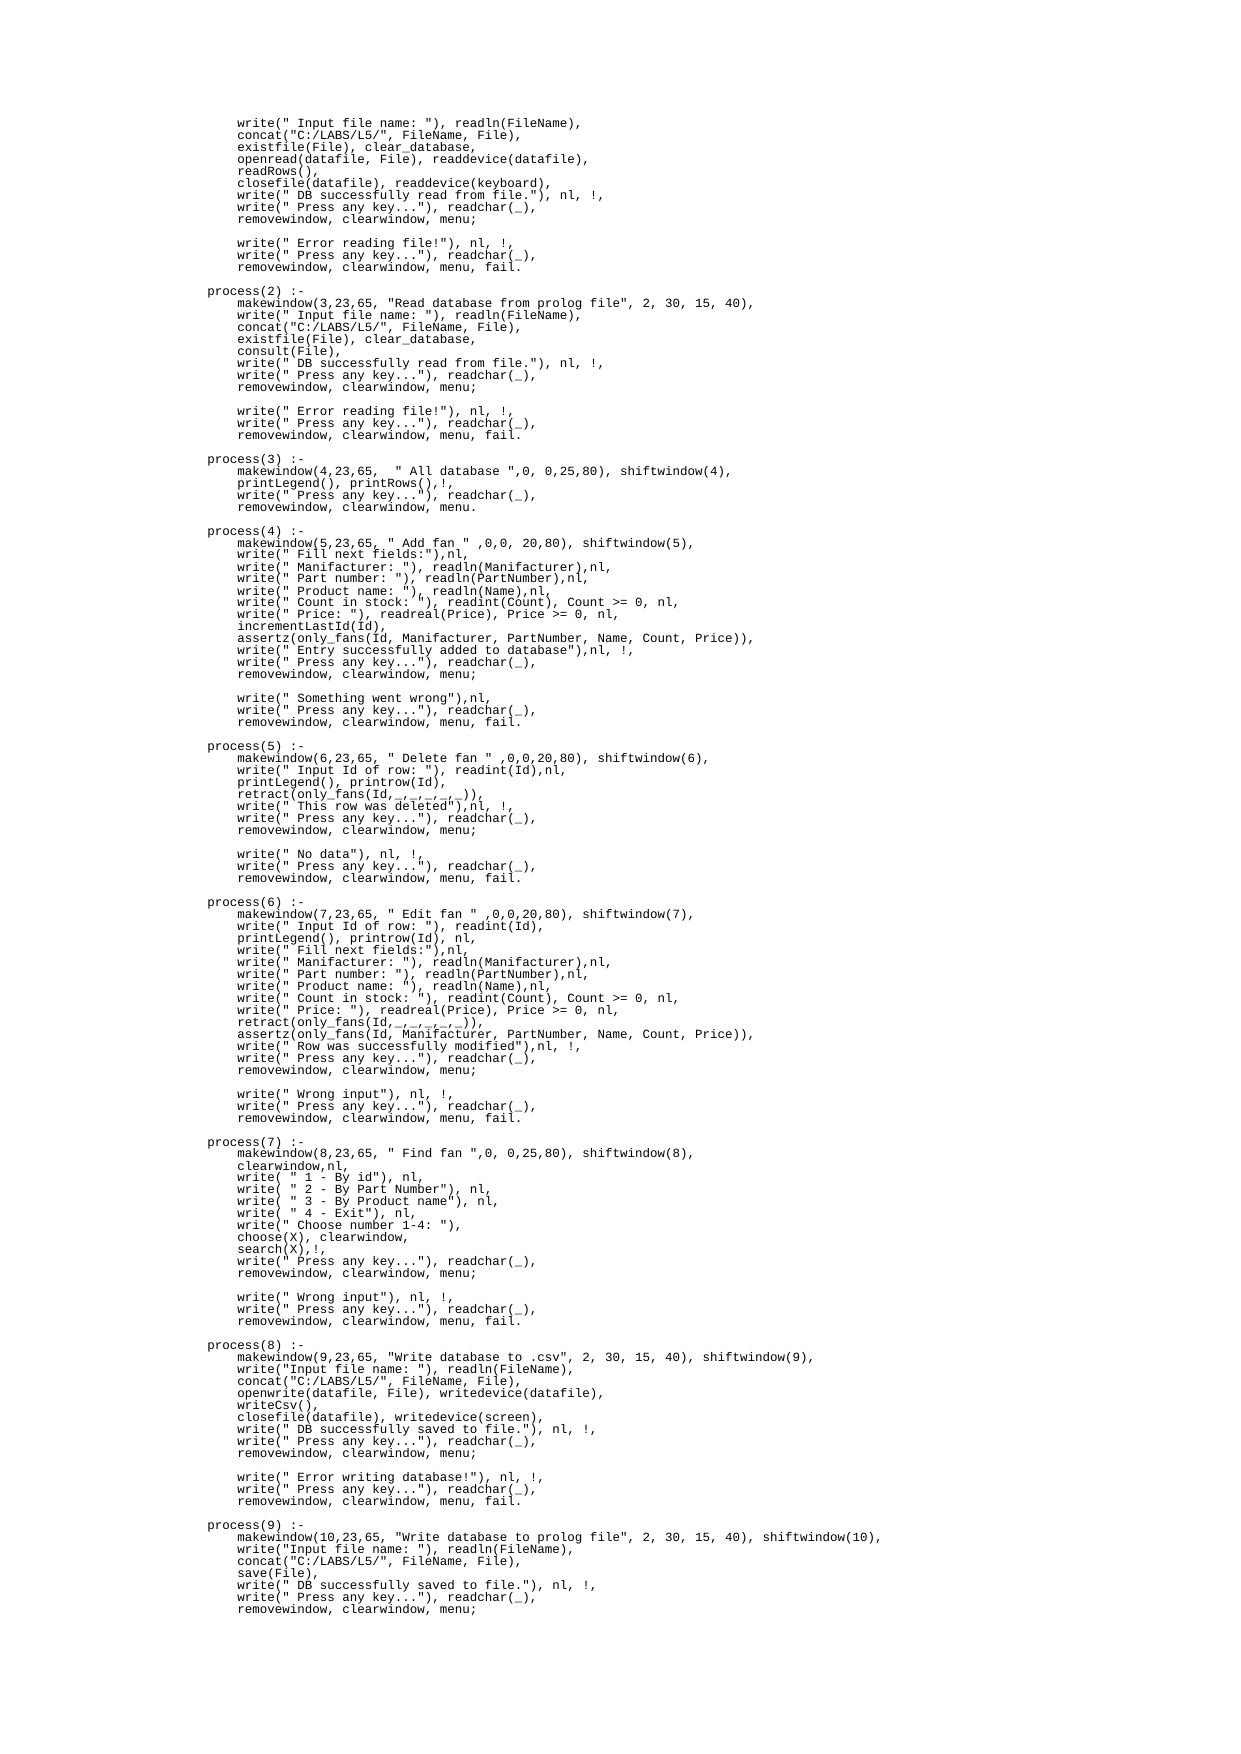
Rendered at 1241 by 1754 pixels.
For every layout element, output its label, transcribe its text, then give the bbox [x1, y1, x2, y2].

text write(" Count in stock: "), readint(Count), Count >= 0, nl, [177, 993, 1152, 1004]
text write( " 2 - By Part Number"), nl, [177, 1184, 1152, 1196]
text removewindow, clearwindow, menu, fail. [177, 262, 1152, 274]
text closefile(datafile), readdevice(keyboard), [177, 178, 1152, 190]
text write(" Entry successfully added to database"),nl, !, [177, 645, 1152, 657]
text write(" Error reading file!"), nl, !, [177, 238, 1152, 250]
text removewindow, clearwindow, menu; [177, 1448, 1152, 1460]
text write(" Price: "), readreal(Price), Price >= 0, nl, [177, 609, 1152, 621]
text write( " 4 - Exit"), nl, [177, 1208, 1152, 1220]
text makewindow(6,23,65, " Delete fan " ,0,0,20,80), shiftwindow(6), [177, 753, 1152, 765]
text write(" Press any key..."), readchar(_), [177, 705, 1152, 717]
text openread(datafile, File), readdevice(datafile), [177, 154, 1152, 166]
text write(" Press any key..."), readchar(_), [177, 370, 1152, 382]
text write(" Press any key..."), readchar(_), [177, 1592, 1152, 1603]
text write(" Press any key..."), readchar(_), [177, 1484, 1152, 1496]
text removewindow, clearwindow, menu, fail. [177, 1112, 1152, 1124]
text write(" Product name: "), readln(Name),nl, [177, 585, 1152, 597]
text write(" Press any key..."), readchar(_), [177, 418, 1152, 429]
text clearwindow,nl, [177, 1160, 1152, 1172]
text removewindow, clearwindow, menu, fail. [177, 1316, 1152, 1328]
text write(" Press any key..."), readchar(_), [177, 1052, 1152, 1064]
text write(" Press any key..."), readchar(_), [177, 1100, 1152, 1112]
text write(" Fill next fields:"),nl, [177, 945, 1152, 957]
text printLegend(), printrow(Id), [177, 777, 1152, 789]
text closefile(datafile), writedevice(screen), [177, 1412, 1152, 1424]
text write(" Part number: "), readln(PartNumber),nl, [177, 969, 1152, 981]
text write(" Wrong input"), nl, !, [177, 1088, 1152, 1100]
text write(" Input file name: "), readln(FileName), [177, 118, 1152, 130]
text write(" Input file name: "), readln(FileName), [177, 310, 1152, 322]
text search(X),!, [177, 1244, 1152, 1256]
text process(6) :- [177, 897, 1152, 909]
text write(" Press any key..."), readchar(_), [177, 250, 1152, 262]
text removewindow, clearwindow, menu; [177, 214, 1152, 226]
text write(" Part number: "), readln(PartNumber),nl, [177, 573, 1152, 585]
text write( " 1 - By id"), nl, [177, 1172, 1152, 1184]
text write(" Wrong input"), nl, !, [177, 1292, 1152, 1304]
text write(" DB successfully saved to file."), nl, !, [177, 1424, 1152, 1436]
text write(" DB successfully read from file."), nl, !, [177, 358, 1152, 370]
text readRows(), [177, 166, 1152, 178]
text write(" Press any key..."), readchar(_), [177, 1436, 1152, 1448]
text write(" Press any key..."), readchar(_), [177, 813, 1152, 825]
text removewindow, clearwindow, menu; [177, 669, 1152, 681]
text concat("C:/LABS/L5/", FileName, File), [177, 130, 1152, 142]
text removewindow, clearwindow, menu; [177, 825, 1152, 837]
text retract(only_fans(Id,_,_,_,_,_)), [177, 789, 1152, 801]
text process(2) :- [177, 286, 1152, 298]
text removewindow, clearwindow, menu; [177, 1064, 1152, 1076]
text write(" Input Id of row: "), readint(Id),nl, [177, 765, 1152, 777]
text write( " 3 - By Product name"), nl, [177, 1196, 1152, 1208]
text write(" DB successfully saved to file."), nl, !, [177, 1579, 1152, 1592]
text write(" Something went wrong"),nl, [177, 693, 1152, 705]
text write("Input file name: "), readln(FileName), [177, 1544, 1152, 1556]
text write(" Manifacturer: "), readln(Manifacturer),nl, [177, 561, 1152, 573]
text write(" DB successfully read from file."), nl, !, [177, 190, 1152, 202]
text write(" Product name: "), readln(Name),nl, [177, 981, 1152, 993]
text write(" Press any key..."), readchar(_), [177, 202, 1152, 214]
text makewindow(4,23,65, " All database ",0, 0,25,80), shiftwindow(4), [177, 466, 1152, 477]
text write(" Count in stock: "), readint(Count), Count >= 0, nl, [177, 597, 1152, 609]
text choose(X), clearwindow, [177, 1232, 1152, 1244]
text write(" Choose number 1-4: "), [177, 1220, 1152, 1232]
text makewindow(7,23,65, " Edit fan " ,0,0,20,80), shiftwindow(7), [177, 909, 1152, 921]
text makewindow(10,23,65, "Write database to prolog file", 2, 30, 15, 40), shiftwindow(10), [177, 1532, 1152, 1544]
text process(8) :- [177, 1340, 1152, 1352]
text incrementLastId(Id), [177, 621, 1152, 633]
text write(" Press any key..."), readchar(_), [177, 657, 1152, 669]
text process(3) :- [177, 453, 1152, 466]
text write(" Price: "), readreal(Price), Price >= 0, nl, [177, 1004, 1152, 1017]
text concat("C:/LABS/L5/", FileName, File), [177, 1556, 1152, 1568]
text printLegend(), printRows(),!, [177, 477, 1152, 489]
text process(7) :- [177, 1136, 1152, 1148]
text removewindow, clearwindow, menu. [177, 501, 1152, 513]
text write(" Row was successfully modified"),nl, !, [177, 1041, 1152, 1052]
text write(" Error writing database!"), nl, !, [177, 1472, 1152, 1484]
text process(4) :- [177, 525, 1152, 537]
text write(" Press any key..."), readchar(_), [177, 489, 1152, 501]
text write(" Manifacturer: "), readln(Manifacturer),nl, [177, 957, 1152, 969]
text write(" Press any key..."), readchar(_), [177, 1304, 1152, 1316]
text removewindow, clearwindow, menu, fail. [177, 429, 1152, 442]
text assertz(only_fans(Id, Manifacturer, PartNumber, Name, Count, Price)), [177, 633, 1152, 645]
text concat("C:/LABS/L5/", FileName, File), [177, 322, 1152, 334]
text write(" Input Id of row: "), readint(Id), [177, 921, 1152, 933]
text retract(only_fans(Id,_,_,_,_,_)), [177, 1017, 1152, 1028]
text removewindow, clearwindow, menu; [177, 1603, 1152, 1616]
text write("Input file name: "), readln(FileName), [177, 1364, 1152, 1376]
text write(" Error reading file!"), nl, !, [177, 406, 1152, 418]
text concat("C:/LABS/L5/", FileName, File), [177, 1376, 1152, 1388]
text existfile(File), clear_database, [177, 334, 1152, 346]
text process(5) :- [177, 741, 1152, 753]
text removewindow, clearwindow, menu, fail. [177, 873, 1152, 885]
text writeCsv(), [177, 1400, 1152, 1412]
text removewindow, clearwindow, menu, fail. [177, 717, 1152, 729]
text makewindow(5,23,65, " Add fan " ,0,0, 20,80), shiftwindow(5), [177, 537, 1152, 549]
text write(" Press any key..."), readchar(_), [177, 861, 1152, 873]
text consult(File), [177, 346, 1152, 358]
text printLegend(), printrow(Id), nl, [177, 933, 1152, 945]
text assertz(only_fans(Id, Manifacturer, PartNumber, Name, Count, Price)), [177, 1028, 1152, 1041]
text removewindow, clearwindow, menu; [177, 382, 1152, 394]
text write(" Press any key..."), readchar(_), [177, 1256, 1152, 1268]
text openwrite(datafile, File), writedevice(datafile), [177, 1388, 1152, 1400]
text write(" No data"), nl, !, [177, 849, 1152, 861]
text removewindow, clearwindow, menu; [177, 1268, 1152, 1280]
text makewindow(9,23,65, "Write database to .csv", 2, 30, 15, 40), shiftwindow(9), [177, 1352, 1152, 1364]
text makewindow(8,23,65, " Find fan ",0, 0,25,80), shiftwindow(8), [177, 1148, 1152, 1160]
text process(9) :- [177, 1520, 1152, 1532]
text save(File), [177, 1568, 1152, 1579]
text write(" Fill next fields:"),nl, [177, 549, 1152, 561]
text makewindow(3,23,65, "Read database from prolog file", 2, 30, 15, 40), [177, 298, 1152, 310]
text write(" This row was deleted"),nl, !, [177, 801, 1152, 813]
text removewindow, clearwindow, menu, fail. [177, 1496, 1152, 1508]
text existfile(File), clear_database, [177, 142, 1152, 154]
